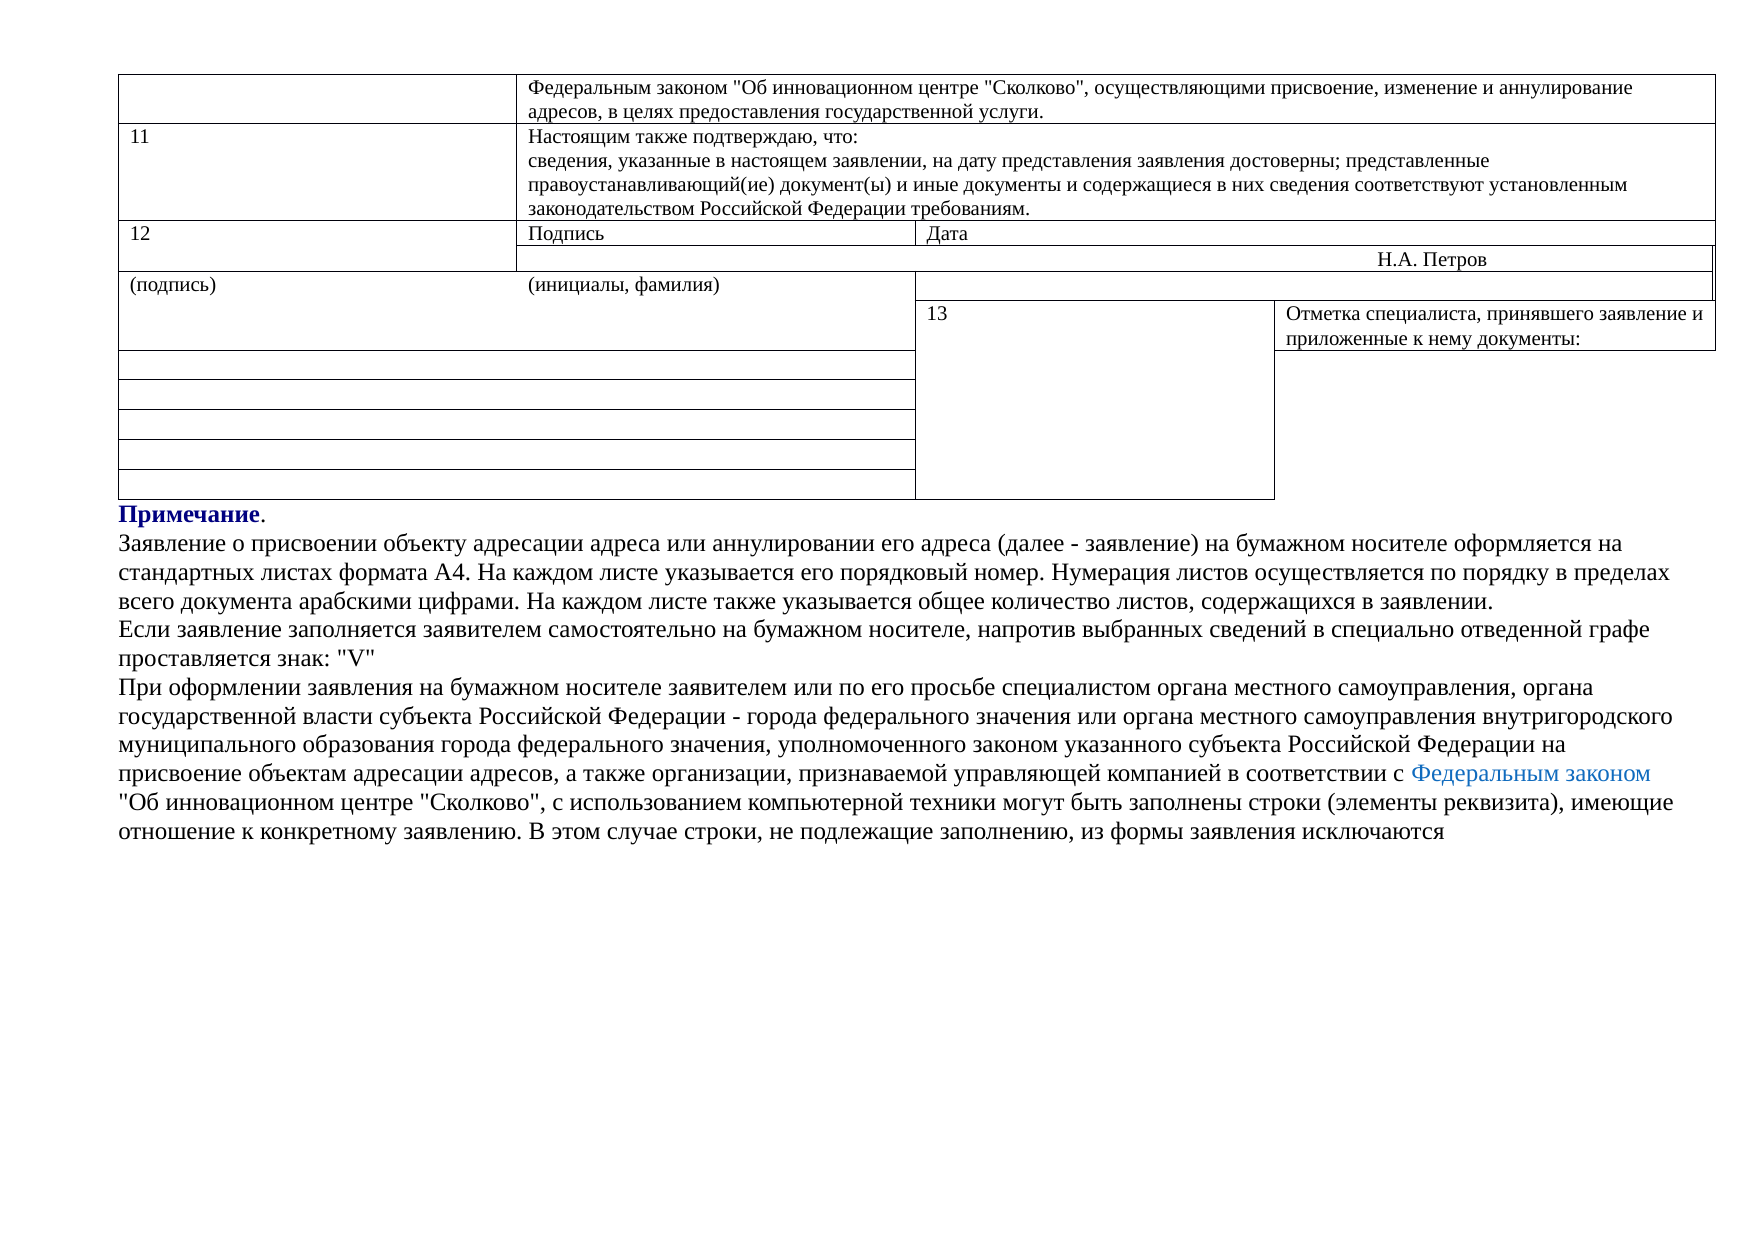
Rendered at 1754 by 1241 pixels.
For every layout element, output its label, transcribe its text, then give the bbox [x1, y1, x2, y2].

table_cell [119, 410, 915, 439]
table_cell Настоящим также подтверждаю, что: сведения, указанные в настоящем заявлении, на дату представления заявления достоверны; представленные правоустанавливающий(ие) документ(ы) и иные документы и содержащиеся в них сведения соответствуют установленным законодательством Российской Федерации требованиям. [517, 124, 1715, 220]
table_cell Н.А. Петров [1314, 246, 1712, 271]
table_cell [915, 246, 1314, 271]
table_cell [1275, 379, 1716, 409]
table_cell [119, 380, 915, 409]
table_cell Федеральным законом "Об инновационном центре "Сколково", осуществляющими присвоение, изменение и аннулирование адресов, в целях предоставления государственной услуги. [517, 75, 1715, 123]
table_cell [1275, 351, 1716, 379]
text Если заявление заполняется заявителем самостоятельно на бумажном носителе, напротив выбранных сведений в специально отведенной графе проставляется знак: "V" [118, 614, 1695, 672]
table_cell [119, 351, 915, 379]
table_cell [119, 440, 915, 469]
table_cell Подпись [517, 221, 915, 245]
table_cell [119, 470, 915, 498]
table_cell [119, 75, 516, 123]
text При оформлении заявления на бумажном носителе заявителем или по его просьбе специалистом органа местного самоуправления, органа государственной власти субъекта Российской Федерации - города федерального значения или органа местного самоуправления внутригородского муниципального образования города федерального значения, уполномоченного законом указанного субъекта Российской Федерации на присвоение объектам адресации адресов, а также организации, признаваемой управляющей компанией в соответствии с Федеральным законом "Об инновационном центре "Сколково", с использованием компьютерной техники могут быть заполнены строки (элементы реквизита), имеющие отношение к конкретному заявлению. В этом случае строки, не подлежащие заполнению, из формы заявления исключаются [118, 672, 1695, 844]
table_cell (подпись) [119, 272, 517, 349]
table_cell [1275, 439, 1716, 469]
text Заявление о присвоении объекту адресации адреса или аннулировании его адреса (далее - заявление) на бумажном носителе оформляется на стандартных листах формата А4. На каждом листе указывается его порядковый номер. Нумерация листов осуществляется по порядку в пределах всего документа арабскими цифрами. На каждом листе также указывается общее количество листов, содержащихся в заявлении. [118, 528, 1695, 614]
table_cell 13 [916, 301, 1274, 498]
table_cell [1275, 409, 1716, 439]
table_cell (инициалы, фамилия) [517, 272, 915, 349]
table_cell Дата [916, 221, 1715, 245]
table_cell 11 [119, 124, 516, 220]
table_cell 12 [119, 221, 516, 271]
table_cell [1275, 469, 1716, 498]
table_cell [916, 272, 1712, 300]
table_cell [517, 246, 915, 271]
table_cell Отметка специалиста, принявшего заявление и приложенные к нему документы: [1275, 301, 1715, 349]
text Примечание. [118, 499, 1695, 528]
